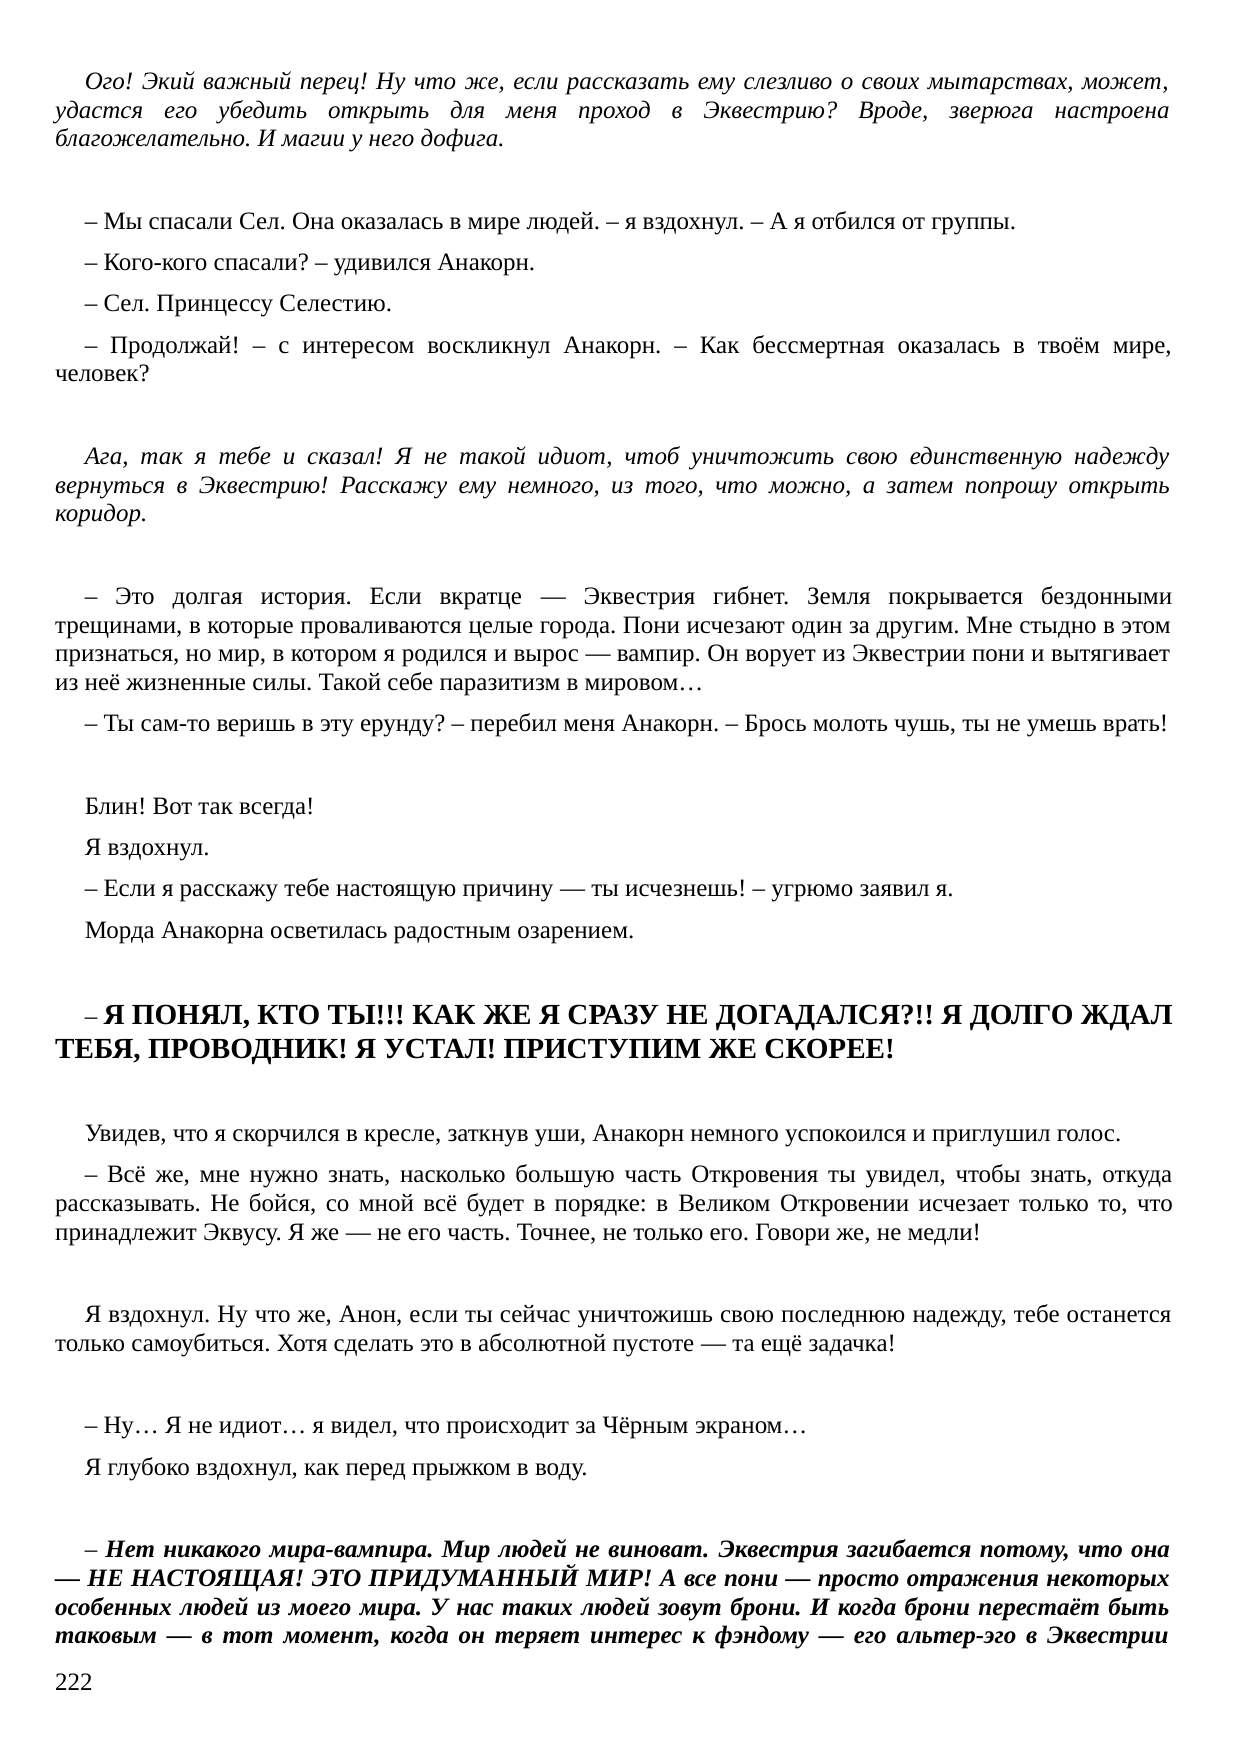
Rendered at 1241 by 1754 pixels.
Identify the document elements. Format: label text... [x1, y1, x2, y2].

text – Это долгая история. Если вкратце — Эквестрия гибнет. Земля покрывается бездонными трещинами, в которые проваливаются целые города. Пони исчезают один за другим. Мне стыдно в этом признаться, но мир, в котором я родился и вырос — вампир. Он ворует из Эквестрии пони и вытягивает из неё жизненные силы. Такой себе паразитизм в мировом… [55, 581, 1173, 696]
text Ого! Экий важный перец! Ну что же, если рассказать ему слезливо о своих мытарствах, может, удастся его убедить открыть для меня проход в Эквестрию? Вроде, зверюга настроена благожелательно. И магии у него дофига. [55, 66, 1173, 152]
text Я глубоко вздохнул, как перед прыжком в воду. [55, 1452, 1173, 1481]
text – Нет никакого мира-вампира. Мир людей не виноват. Эквестрия загибается потому, что она — НЕ НАСТОЯЩАЯ! ЭТО ПРИДУМАННЫЙ МИР! А все пони — просто отражения некоторых особенных людей из моего мира. У нас таких людей зовут брони. И когда брони перестаёт быть таковым — в тот момент, когда он теряет интерес к фэндому — его альтер-эго в Эквестрии [55, 1534, 1173, 1649]
text Я вздохнул. [55, 832, 1173, 861]
text – Я ПОНЯЛ, КТО ТЫ!!! КАК ЖЕ Я СРАЗУ НЕ ДОГАДАЛСЯ?!! Я ДОЛГО ЖДАЛ ТЕБЯ, ПРОВОДНИК! Я УСТАЛ! ПРИСТУПИМ ЖЕ СКОРЕЕ! [55, 997, 1173, 1064]
text – Ты сам-то веришь в эту ерунду? – перебил меня Анакорн. – Брось молоть чушь, ты не умешь врать! [55, 708, 1173, 737]
text – Мы спасали Сел. Она оказалась в мире людей. – я вздохнул. – А я отбился от группы. [55, 206, 1173, 235]
text Я вздохнул. Ну что же, Анон, если ты сейчас уничтожишь свою последнюю надежду, тебе останется только самоубиться. Хотя сделать это в абсолютной пустоте — та ещё задачка! [55, 1299, 1173, 1357]
text Увидев, что я скорчился в кресле, заткнув уши, Анакорн немного успокоился и приглушил голос. [55, 1118, 1173, 1147]
text Блин! Вот так всегда! [55, 791, 1173, 820]
text – Продолжай! – с интересом воскликнул Анакорн. – Как бессмертная оказалась в твоём мире, человек? [55, 330, 1173, 387]
text – Ну… Я не идиот… я видел, что происходит за Чёрным экраном… [55, 1411, 1173, 1439]
text Морда Анакорна осветилась радостным озарением. [55, 915, 1173, 943]
text – Если я расскажу тебе настоящую причину — ты исчезнешь! – угрюмо заявил я. [55, 873, 1173, 902]
text – Сел. Принцессу Селестию. [55, 288, 1173, 317]
text – Кого-кого спасали? – удивился Анакорн. [55, 247, 1173, 276]
text Ага, так я тебе и сказал! Я не такой идиот, чтоб уничтожить свою единственную надежду вернуться в Эквестрию! Расскажу ему немного, из того, что можно, а затем попрошу открыть коридор. [55, 441, 1173, 527]
text – Всё же, мне нужно знать, насколько большую часть Откровения ты увидел, чтобы знать, откуда рассказывать. Не бойся, со мной всё будет в порядке: в Великом Откровении исчезает только то, что принадлежит Эквусу. Я же — не его часть. Точнее, не только его. Говори же, не медли! [55, 1159, 1173, 1246]
